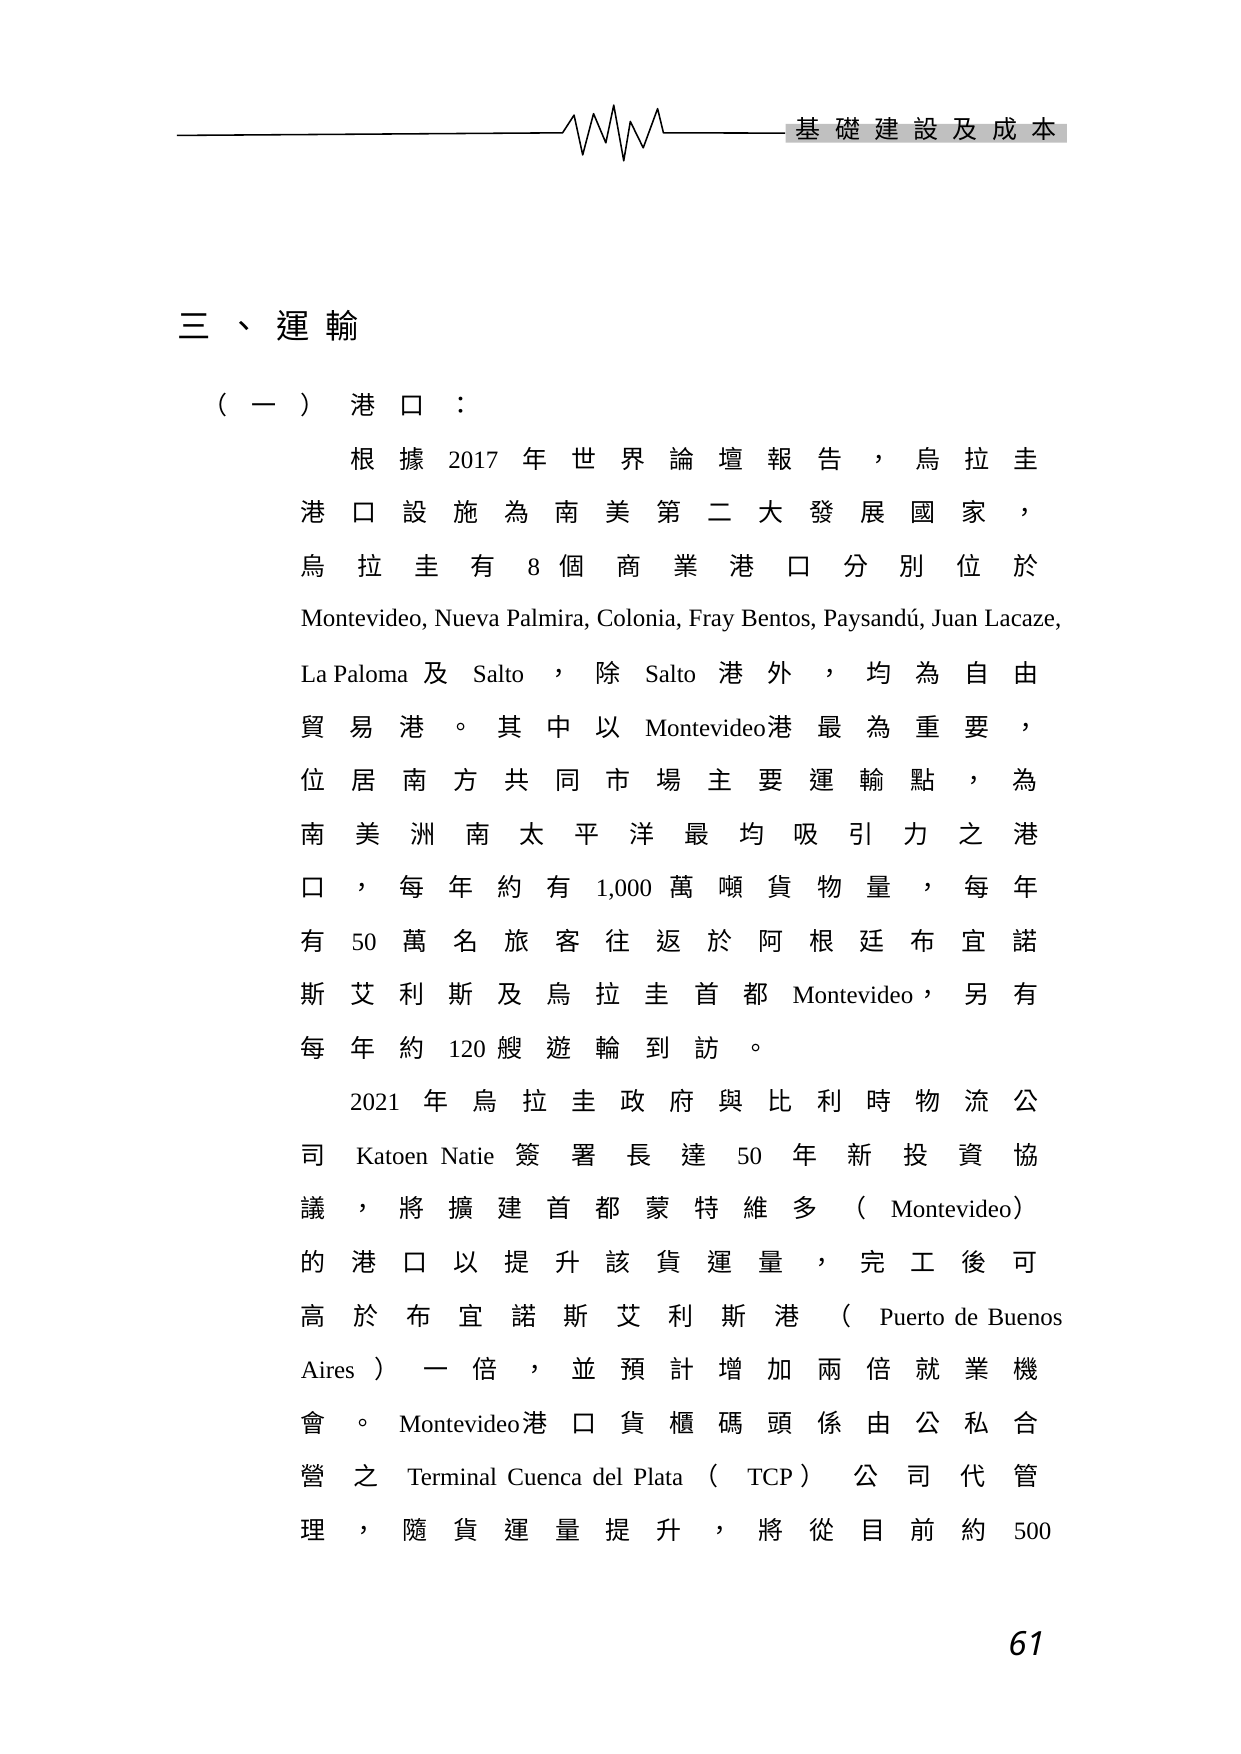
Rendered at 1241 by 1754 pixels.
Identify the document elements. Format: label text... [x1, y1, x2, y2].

text 2021年烏拉圭政府與比利時物流公司Katoen Natie簽署長達50年新投資協議，將擴建首都蒙特維多（Montevideo）的港口以提升該貨運量，完工後可高於布宜諾斯艾利斯港（Puerto de Buenos Aires）一倍，並預計增加兩倍就業機會。Montevideo港口貨櫃碼頭係由公私合營之Terminal Cuenca del Plata（TCP）公司代管理，隨貨運量提升，將從目前約500 [276, 1073, 1063, 1555]
text 根據2017年世界論壇報告，烏拉圭港口設施為南美第二大發展國家，烏拉圭有8個商業港口分別位於Montevideo, Nueva Palmira, Colonia, Fray Bentos, Paysandú, Juan Lacaze, La Paloma及Salto，除Salto港外，均為自由貿易港。其中以Montevideo港最為重要，位居南方共同市場主要運輸點，為南美洲南太平洋最均吸引力之港口，每年約有1,000萬噸貨物量，每年有50萬名旅客往返於阿根廷布宜諾斯艾利斯及烏拉圭首都Montevideo，另有每年約120艘遊輪到訪。 [276, 431, 1063, 1073]
text （一）港口： [202, 377, 1063, 431]
text 三、運輸 [178, 297, 1063, 350]
